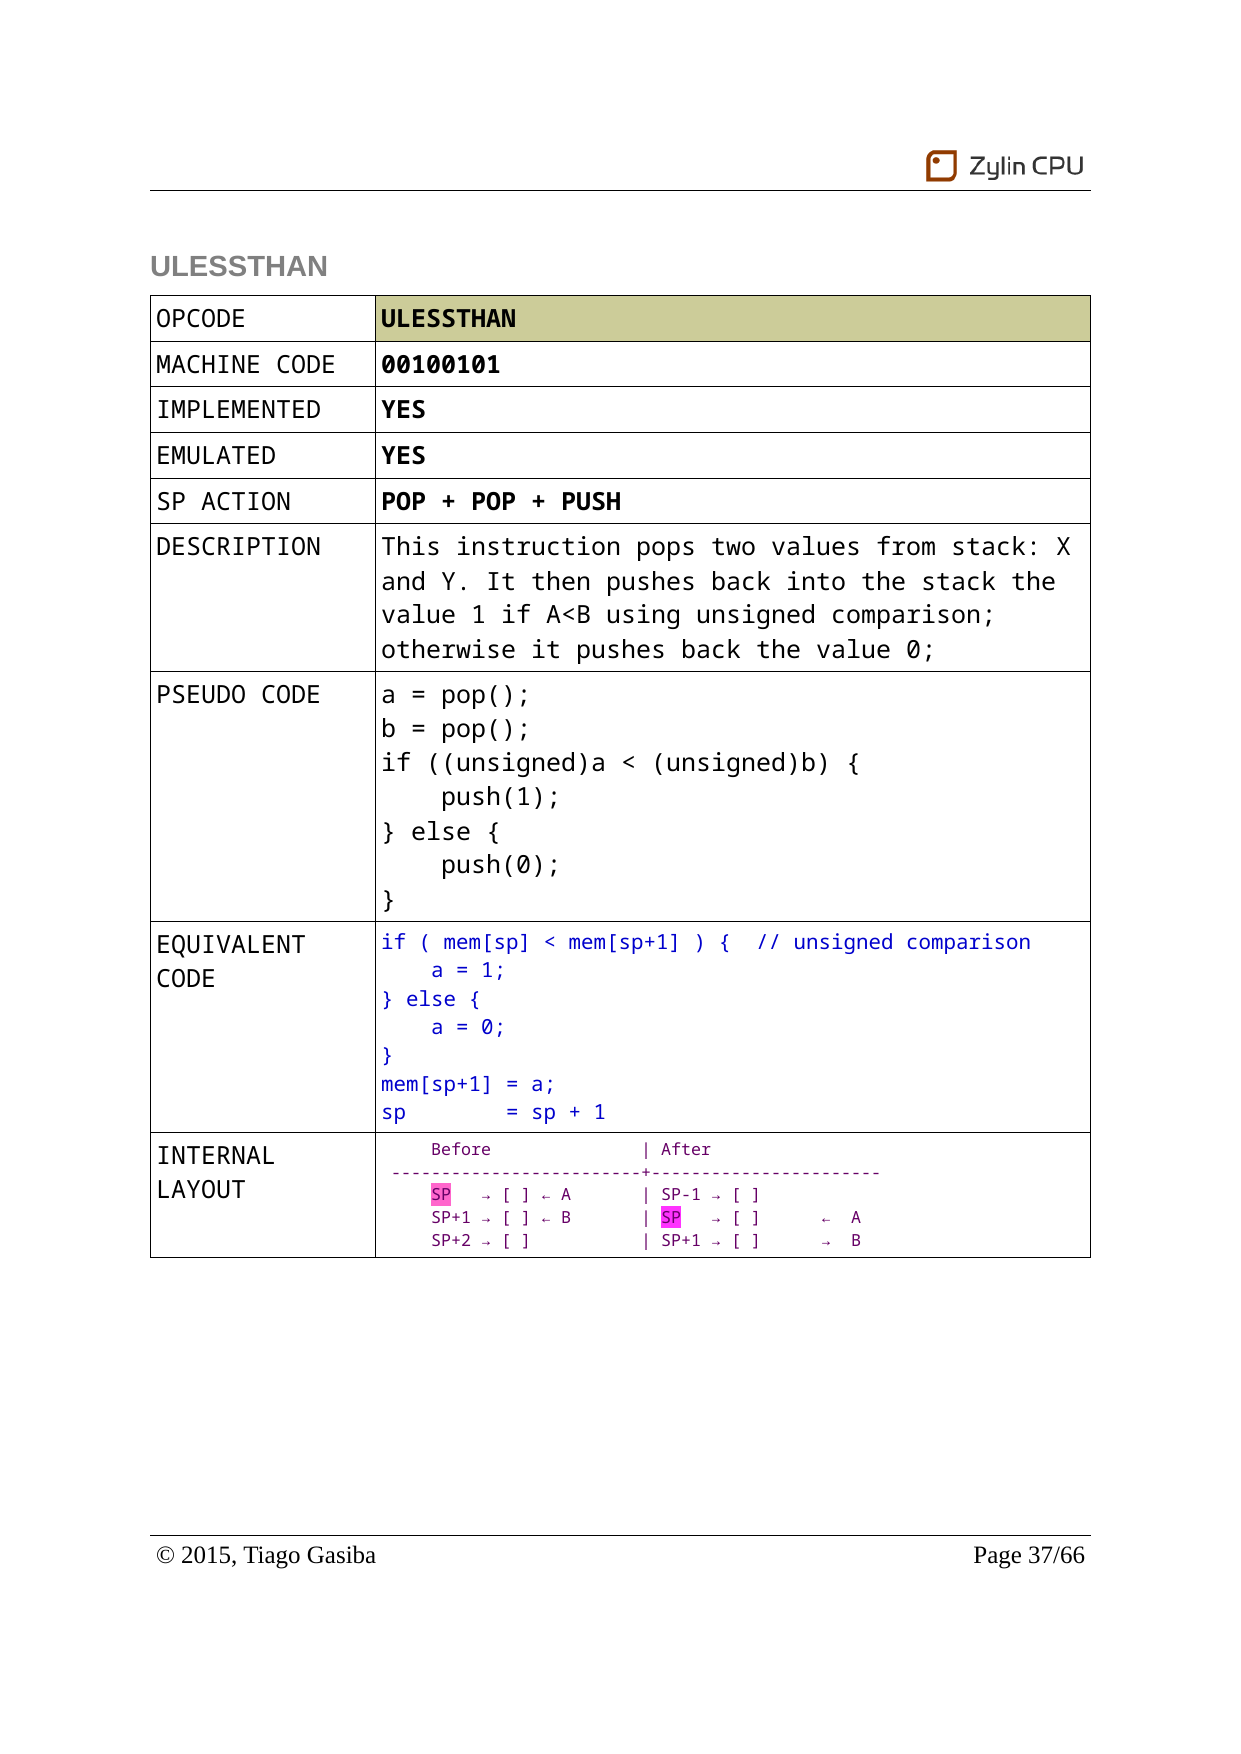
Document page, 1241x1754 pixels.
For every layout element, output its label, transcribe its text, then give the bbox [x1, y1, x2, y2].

table_cell Before | After -------------------------+----------------------- SP → [ ] ← A | SP-1 → [ ] SP+1 → [ ] ← B | SP → [ ] ← A SP+2 → [ ] | SP+1 → [ ] → B [376, 1133, 1090, 1257]
table_cell This instruction pops two values from stack: X and Y. It then pushes back into the stack the value 1 if A<B using unsigned comparison; otherwise it pushes back the value 0; [376, 524, 1090, 671]
table_cell INTERNAL LAYOUT [151, 1133, 375, 1257]
table_cell DESCRIPTION [151, 524, 375, 671]
table_cell if ( mem[sp] < mem[sp+1] ) { // unsigned comparison a = 1; } else { a = 0; } mem[sp+1] = a; sp = sp + 1 [376, 922, 1090, 1132]
table_header OPCODE [151, 296, 375, 341]
table_cell POP + POP + PUSH [376, 479, 1090, 523]
table_cell EQUIVALENT CODE [151, 922, 375, 1132]
subtitle ULESSTHAN [150, 249, 1091, 283]
table_cell 00100101 [376, 342, 1090, 386]
table_cell IMPLEMENTED [151, 387, 375, 432]
table_cell a = pop(); b = pop(); if ((unsigned)a < (unsigned)b) { push(1); } else { push(0); } [376, 672, 1090, 921]
picture [922, 148, 1151, 185]
table_cell EMULATED [151, 433, 375, 478]
table_cell YES [376, 387, 1090, 432]
table_header ULESSTHAN [376, 296, 1090, 341]
table_cell PSEUDO CODE [151, 672, 375, 921]
table_cell YES [376, 433, 1090, 478]
table_cell SP ACTION [151, 479, 375, 523]
table_cell MACHINE CODE [151, 342, 375, 386]
